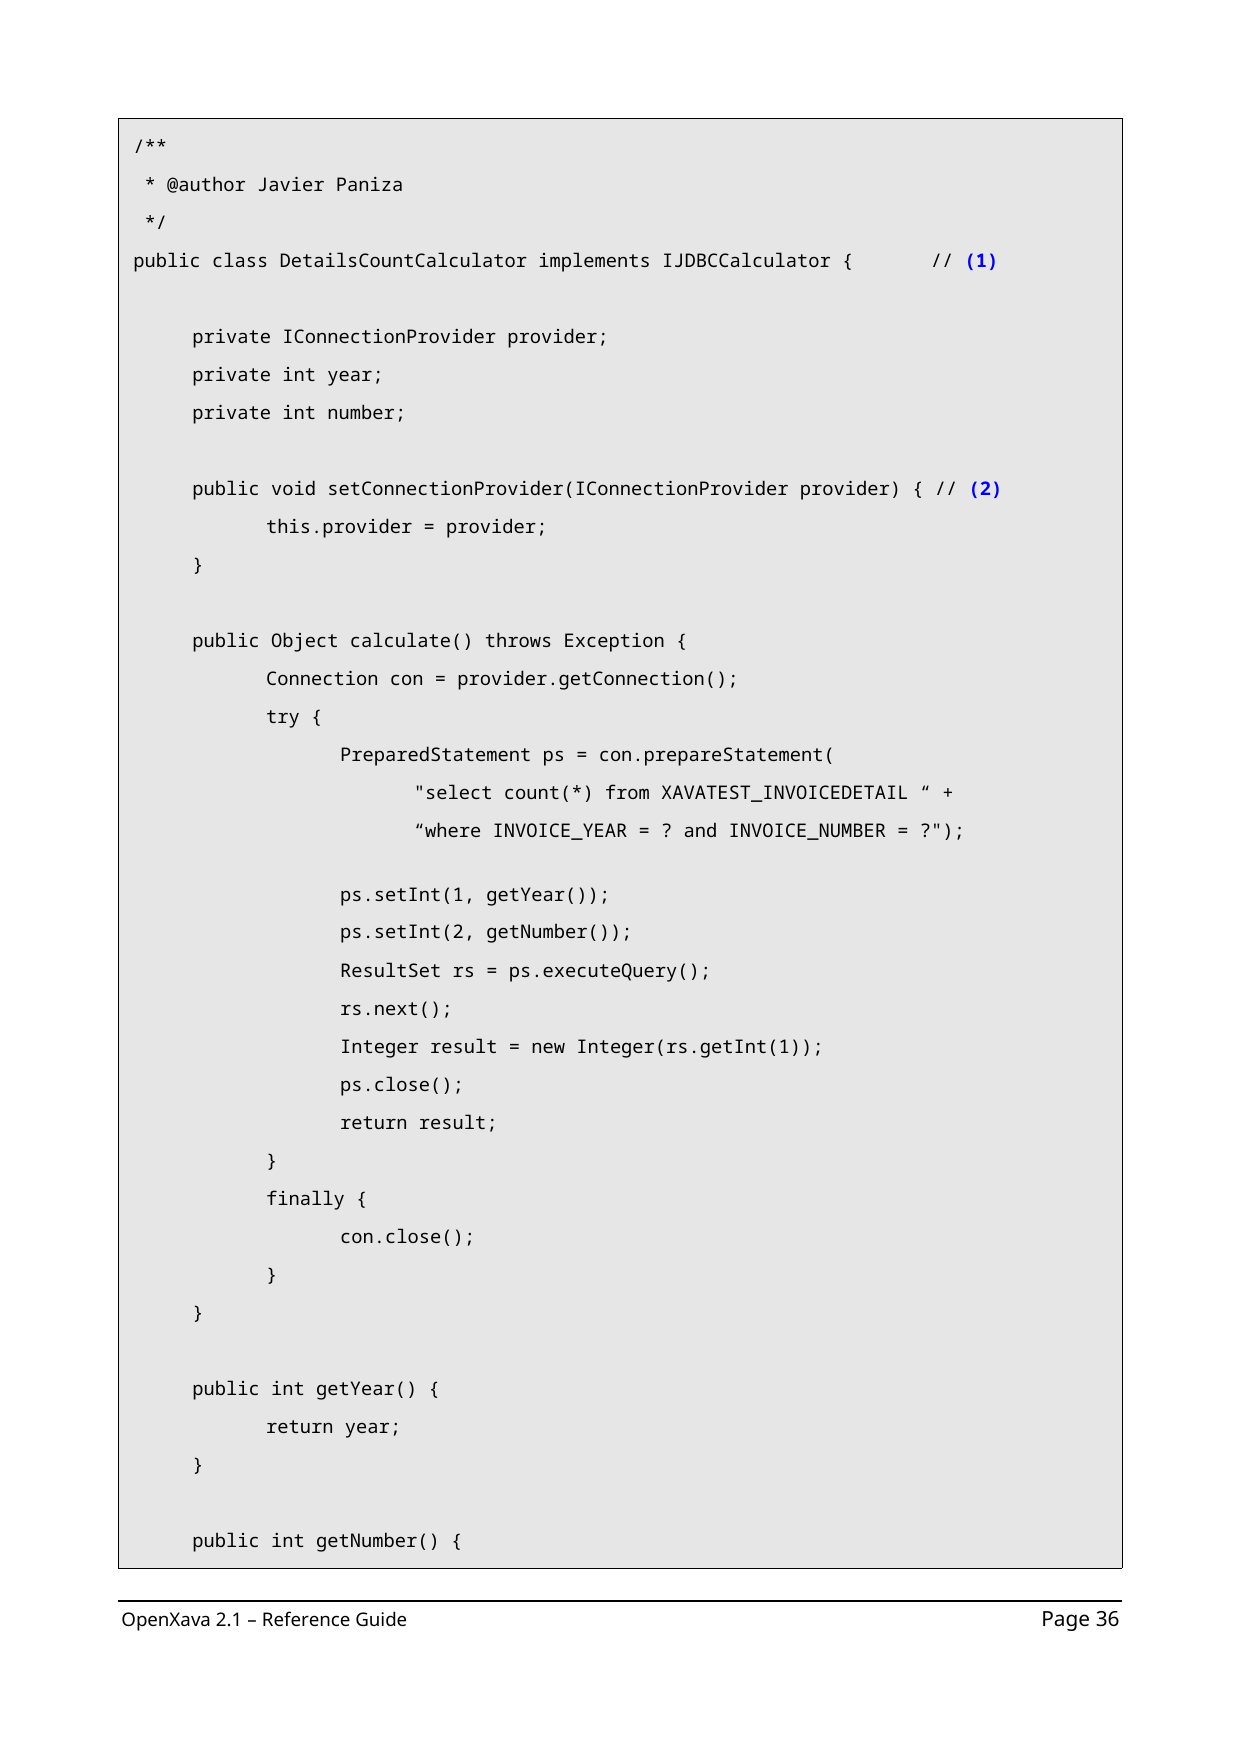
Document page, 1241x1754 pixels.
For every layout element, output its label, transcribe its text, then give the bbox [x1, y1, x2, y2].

text public class DetailsCountCalculator implements IJDBCCalculator { // (1) [119, 232, 1122, 270]
text private int number; [119, 384, 1122, 422]
text public int getYear() { [119, 1360, 1122, 1398]
text public int getNumber() { [119, 1512, 1122, 1568]
text PreparedStatement ps = con.prepareStatement( [119, 726, 1122, 764]
text Connection con = provider.getConnection(); [119, 650, 1122, 688]
text this.provider = provider; [119, 498, 1122, 536]
text ps.setInt(1, getYear()); [119, 866, 1122, 904]
text rs.next(); [119, 980, 1122, 1018]
text try { [119, 688, 1122, 726]
text public void setConnectionProvider(IConnectionProvider provider) { // (2) [119, 460, 1122, 498]
text private int year; [119, 346, 1122, 384]
text ps.close(); [119, 1056, 1122, 1094]
text } [119, 1436, 1122, 1474]
text finally { [119, 1170, 1122, 1208]
text /** [119, 119, 1122, 156]
text } [119, 536, 1122, 574]
text con.close(); [119, 1208, 1122, 1246]
text public Object calculate() throws Exception { [119, 612, 1122, 650]
text return year; [119, 1398, 1122, 1436]
text ps.setInt(2, getNumber()); [119, 904, 1122, 942]
text */ [119, 194, 1122, 232]
text } [119, 1132, 1122, 1170]
text Integer result = new Integer(rs.getInt(1)); [119, 1018, 1122, 1056]
text private IConnectionProvider provider; [119, 308, 1122, 346]
text * @author Javier Paniza [119, 156, 1122, 194]
text ResultSet rs = ps.executeQuery(); [119, 942, 1122, 980]
text } [119, 1246, 1122, 1284]
text return result; [119, 1094, 1122, 1132]
text "select count(*) from XAVATEST_INVOICEDETAIL “ + [119, 764, 1122, 802]
text } [119, 1284, 1122, 1322]
text “where INVOICE_YEAR = ? and INVOICE_NUMBER = ?"); [119, 802, 1122, 866]
